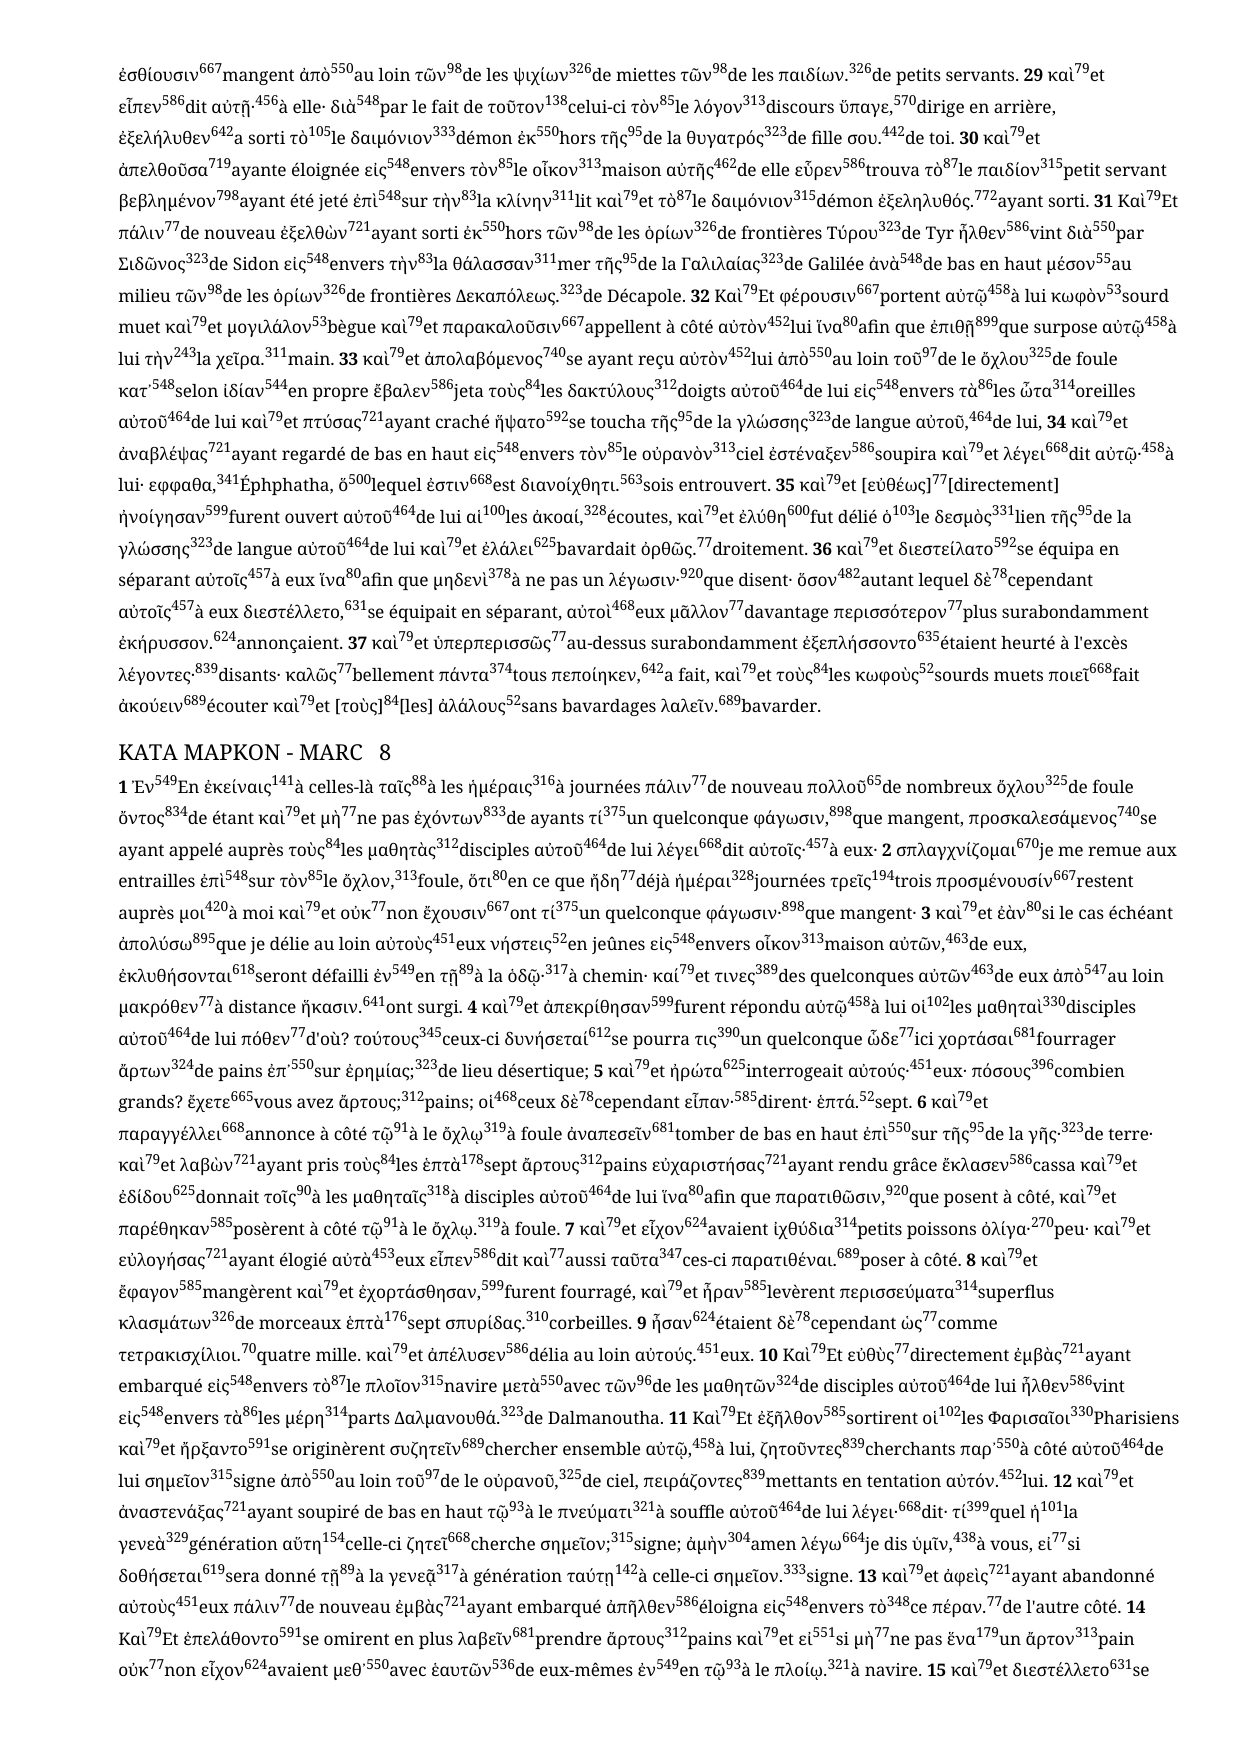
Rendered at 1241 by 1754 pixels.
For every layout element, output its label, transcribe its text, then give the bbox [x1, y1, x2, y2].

text 1 Ἐν549En ἐκείναις141à celles-là ταῖς88à les ἡμέραις316à journées πάλιν77de nouveau πολλοῦ65de nombreux ὄχλου325de foule ὄντος834de étant καὶ79et μὴ77ne pas ἐχόντων833de ayants τί375un quelconque φάγωσιν,898que mangent, προσκαλεσάμενος740se ayant appelé auprès τοὺς84les μαθητὰς312disciples αὐτοῦ464de lui λέγει668dit αὐτοῖς·457à eux· 2 σπλαγχνίζομαι670je me remue aux entrailles ἐπὶ548sur τὸν85le ὄχλον,313foule, ὅτι80en ce que ἤδη77déjà ἡμέραι328journées τρεῖς194trois προσμένουσίν667restent auprès μοι420à moi καὶ79et οὐκ77non ἔχουσιν667ont τί375un quelconque φάγωσιν·898que mangent· 3 καὶ79et ἐὰν80si le cas échéant ἀπολύσω895que je délie au loin αὐτοὺς451eux νήστεις52en jeûnes εἰς548envers οἶκον313maison αὐτῶν,463de eux, ἐκλυθήσονται618seront défailli ἐν549en τῇ89à la ὁδῷ·317à chemin· καί79et τινες389des quelconques αὐτῶν463de eux ἀπὸ547au loin μακρόθεν77à distance ἥκασιν.641ont surgi. 4 καὶ79et ἀπεκρίθησαν599furent répondu αὐτῷ458à lui οἱ102les μαθηταὶ330disciples αὐτοῦ464de lui πόθεν77d'où? τούτους345ceux-ci δυνήσεταί612se pourra τις390un quelconque ὧδε77ici χορτάσαι681fourrager ἄρτων324de pains ἐπ᾽550sur ἐρημίας;323de lieu désertique; 5 καὶ79et ἠρώτα625interrogeait αὐτούς·451eux· πόσους396combien grands? ἔχετε665vous avez ἄρτους;312pains; οἱ468ceux δὲ78cependant εἶπαν·585dirent· ἑπτά.52sept. 6 καὶ79et παραγγέλλει668annonce à côté τῷ91à le ὄχλῳ319à foule ἀναπεσεῖν681tomber de bas en haut ἐπὶ550sur τῆς95de la γῆς·323de terre· καὶ79et λαβὼν721ayant pris τοὺς84les ἑπτὰ178sept ἄρτους312pains εὐχαριστήσας721ayant rendu grâce ἔκλασεν586cassa καὶ79et ἐδίδου625donnait τοῖς90à les μαθηταῖς318à disciples αὐτοῦ464de lui ἵνα80afin que παρατιθῶσιν,920que posent à côté, καὶ79et παρέθηκαν585posèrent à côté τῷ91à le ὄχλῳ.319à foule. 7 καὶ79et εἶχον624avaient ἰχθύδια314petits poissons ὀλίγα·270peu· καὶ79et εὐλογήσας721ayant élogié αὐτὰ453eux εἶπεν586dit καὶ77aussi ταῦτα347ces-ci παρατιθέναι.689poser à côté. 8 καὶ79et ἔφαγον585mangèrent καὶ79et ἐχορτάσθησαν,599furent fourragé, καὶ79et ἦραν585levèrent περισσεύματα314superflus κλασμάτων326de morceaux ἑπτὰ176sept σπυρίδας.310corbeilles. 9 ἦσαν624étaient δὲ78cependant ὡς77comme τετρακισχίλιοι.70quatre mille. καὶ79et ἀπέλυσεν586délia au loin αὐτούς.451eux. 10 Καὶ79Et εὐθὺς77directement ἐμβὰς721ayant embarqué εἰς548envers τὸ87le πλοῖον315navire μετὰ550avec τῶν96de les μαθητῶν324de disciples αὐτοῦ464de lui ἦλθεν586vint εἰς548envers τὰ86les μέρη314parts Δαλμανουθά.323de Dalmanoutha. 11 Καὶ79Et ἐξῆλθον585sortirent οἱ102les Φαρισαῖοι330Pharisiens καὶ79et ἤρξαντο591se originèrent συζητεῖν689chercher ensemble αὐτῷ,458à lui, ζητοῦντες839cherchants παρ᾽550à côté αὐτοῦ464de lui σημεῖον315signe ἀπὸ550au loin τοῦ97de le οὐρανοῦ,325de ciel, πειράζοντες839mettants en tentation αὐτόν.452lui. 12 καὶ79et ἀναστενάξας721ayant soupiré de bas en haut τῷ93à le πνεύματι321à souffle αὐτοῦ464de lui λέγει·668dit· τί399quel ἡ101la γενεὰ329génération αὕτη154celle-ci ζητεῖ668cherche σημεῖον;315signe; ἀμὴν304amen λέγω664je dis ὑμῖν,438à vous, εἰ77si δοθήσεται619sera donné τῇ89à la γενεᾷ317à génération ταύτῃ142à celle-ci σημεῖον.333signe. 13 καὶ79et ἀφεὶς721ayant abandonné αὐτοὺς451eux πάλιν77de nouveau ἐμβὰς721ayant embarqué ἀπῆλθεν586éloigna εἰς548envers τὸ348ce πέραν.77de l'autre côté. 14 Καὶ79Et ἐπελάθοντο591se omirent en plus λαβεῖν681prendre ἄρτους312pains καὶ79et εἰ551si μὴ77ne pas ἕνα179un ἄρτον313pain οὐκ77non εἶχον624avaient μεθ᾽550avec ἑαυτῶν536de eux-mêmes ἐν549en τῷ93à le πλοίῳ.321à navire. 15 καὶ79et διεστέλλετο631se équipait en séparant αὐτοῖς457à eux λέγων·840disant· ὁρᾶτε,569voyez, βλέπετε569regardez ἀπὸ550au loin τῆς95de la ζύμης323de levain τῶν96de les Φαρισαίων324de Pharisiens καὶ79et τῆς95de la ζύμης323de levain τῶν96de les Ἡρῳδιανῶν.324de Hérodiens. 16 καὶ79et διελογίζοντο630se calculaient au-travers πρὸς548vers ἀλλήλους501les uns les autres ὅτι80en ce que ἄρτους312pains οὐκ77non ἔχουσιν.667ont. 17 καὶ79et γνοὺς721ayant connu ὁ103le Ἰησοῦς331Iésous λέγει668dit αὐτοῖς·457à eux· τί399quel διαλογίζεσθε671vous vous calculez au-travers ὅτι80en ce que ἄρτους312pains οὐκ77non ἔχετε;665vous avez; οὔπω77non encore νοεῖτε665vous intelligez οὐδὲ79non cependant συνίετε;665vous comprenez; πεπωρωμένην794ayante étée rendue calleux ἔχετε665vous avez τὴν83la καρδίαν311coeur ὑμῶν;441de vous; 18 ὀφθαλμοὺς312yeux ἔχοντες839ayants οὐ77non βλέπετε665vous regardez καὶ79et ὦτα314oreilles ἔχοντες839ayants οὐκ77non ἀκούετε;665vous écoutez; καὶ79et οὐ77non μνημονεύετε,665vous mémorez, 19 ὅτε80lorsque τοὺς84les πέντε178cinq ἄρτους312pains ἔκλασα582je cassai εἰς548envers τοὺς84les πεντακισχιλίους,52cinq mille, πόσους161combien grands? κοφίνους312couffins κλασμάτων326de morceaux πλήρεις52de plénitudes ἤρατε;583vous levâtes; λέγουσιν667disent αὐτῷ·458à lui· δώδεκα.52douze. 20 ὅτε80lorsque καὶ77aussi τοὺς84les ἑπτὰ52sept εἰς548envers τοὺς84les τετρακισχιλίους,52quatre mille, πόσων168de combien grandes? σπυρίδων322de corbeilles πληρώματα314plénitudes κλασμάτων326de morceaux ἤρατε;583vous levâtes; καὶ79et λέγουσιν667disent [αὐτῷ]·458[à lui]· ἑπτά.50sept. 21 καὶ79et ἔλεγεν625disait αὐτοῖς·457à eux· πῶς77comment? οὔπω77non encore συνίετε;665vous comprenez; 22 Καὶ79Et ἔρχονται673se viennent εἰς548envers Βηθσαϊδάν.311Bethsaïda. Καὶ79Et φέρουσιν667portent αὐτῷ458à lui τυφλὸν53aveugle καὶ79et παρακαλοῦσιν667appellent à côté αὐτὸν452lui ἵνα80afin que αὐτοῦ464de lui ἅψηται.905que se touche. 23 καὶ79et ἐπιλαβόμενος740se ayant emparé τῆς95de la χειρὸς323de main τοῦ97de le τυφλοῦ65de aveugle ἐξήνεγκεν586exporta αὐτὸν452lui ἔξω552au-dehors τῆς95de la κώμης323de village καὶ79et πτύσας721ayant craché εἰς548envers τὰ86les ὄμματα314yeux αὐτοῦ,464de lui, ἐπιθεὶς721ayant surposé τὰς82les χεῖρας310mains αὐτῷ458à lui ἐπηρώτα625surinterrogeait αὐτόν·452lui· εἴ340si τι375un quelconque βλέπεις;666tu regardes; 24 καὶ79et ἀναβλέψας721ayant regardé de bas en haut ἔλεγεν·625disait· βλέπω664je regarde τοὺς84les ἀνθρώπους312êtres humains ὅτι80en ce que ὡς80comme δένδρα314arbres ὁρῶ664je vois περιπατοῦντας.821piétinants autour. 25 εἶτα77puis πάλιν77de nouveau ἐπέθηκεν586surposa τὰς82les χεῖρας310mains ἐπὶ548sur τοὺς84les ὀφθαλμοὺς312yeux αὐτοῦ,464de lui, καὶ79et διέβλεψεν586regarda à travers καὶ79et ἀπεκατέστη586reconstitua καὶ79et ἐνέβλεπεν625entrait regard τηλαυγῶς77clairement au loin ἅπαντα.374en totalités. 26 καὶ79et ἀπέστειλεν586envoya αὐτὸν452lui εἰς548envers οἶκον313maison αὐτοῦ464de lui λέγων·840disant· μηδὲ77ni cependant εἰς548envers τὴν83la κώμην311village εἰσέλθῃς.897que tu viennes à l'intérieur. 27 Καὶ79Et ἐξῆλθεν586sortit ὁ103le Ἰησοῦς331Iésous καὶ79et οἱ102les μαθηταὶ330disciples αὐτοῦ464de lui εἰς548envers τὰς82les κώμας310villages Καισαρείας323de Kaesareia τῆς356de celle Φιλίππου·325de Philippe· καὶ79et ἐν549en τῇ89à la ὁδῷ317à chemin ἐπηρώτα625surinterrogeait τοὺς84les μαθητὰς312disciples αὐτοῦ464de lui λέγων840disant αὐτοῖς·457à eux· τίνα397quel με417moi λέγουσιν667disent οἱ102les ἄνθρωποι330êtres humains εἶναι;689être; 28 οἱ468ceux δὲ78cependant εἶπαν585dirent αὐτῷ458à lui λέγοντες839disants [ὅτι]80[en ce que] Ἰωάννην313Ioannes τὸν85le βαπτιστήν,313Baptiseur, καὶ79et ἄλλοι389autres Ἠλίαν,313Élia, ἄλλοι389autres δὲ78cependant ὅτι80en ce que εἷς71un τῶν96de les προφητῶν.324de prophètes. 29 καὶ79et αὐτὸς469lui ἐπηρώτα625surinterrogeait αὐτούς·451eux· ὑμεῖς447vous δὲ78cependant τίνα397quel με417moi λέγετε665vous dites εἶναι;689être; ἀποκριθεὶς760ayant été répondu δὲ78cependant ὁ103le Πέτρος331Pierre λέγει668dit αὐτῷ·458à lui· σὺ448toi εἶ666tu es ὁ103le χριστός.331Christ. 30 καὶ79et ἐπετίμησεν586survalorisa αὐτοῖς457à eux ἵνα80afin que μηδενὶ378à ne pas un λέγωσιν920que disent περὶ550autour αὐτοῦ.464de lui. 31 Καὶ79Et ἤρξατο592se origina διδάσκειν689enseigner αὐτοὺς451eux ὅτι80en ce que δεῖ668lie τὸν85le υἱὸν313fils τοῦ97de le ἀνθρώπου325de être humain πολλὰ374nombreux παθεῖν681souffrir καὶ79et ἀποδοκιμασθῆναι683être éprouvé en rejet ὑπὸ550sous τῶν96de les πρεσβυτέρων64de plus anciens καὶ79et τῶν96de les ἀρχιερέων324de chefs sacrificateurs καὶ79et τῶν96de les γραμματέων324de lettrés καὶ79et ἀποκτανθῆναι683être tué catégoriquement καὶ79et μετὰ548après τρεῖς176trois ἡμέρας310journées ἀναστῆναι·681redresser· 32 καὶ79et παρρησίᾳ317à oralité franche τὸν85le λόγον313discours ἐλάλει.625bavardait. καὶ79et προσλαβόμενος740se ayant pris auprès αὐτὸν452lui ὁ103le Πέτρος331Pierre ἤρξατο592se origina ἐπιτιμᾶν689survaloriser αὐτῷ.458à lui. 33 ὁ469celui δὲ78cependant ἐπιστραφεὶς760ayant été tourné sur καὶ79et ἰδὼν721ayant vu τοὺς84les μαθητὰς312disciples αὐτοῦ464de lui ἐπετίμησεν586survalorisa Πέτρῳ319à Pierre καὶ79et λέγει·668dit· ὕπαγε570dirige en arrière ὀπίσω552derrière μου,424de moi, σατανᾶ,337Satanas, ὅτι80en ce que οὐ77non φρονεῖς666tu penses τὰ347ces τοῦ97de le θεοῦ325de Dieu ἀλλὰ79mais τὰ347ces τῶν96de les ἀνθρώπων.324de êtres humains. 34 Καὶ79Et προσκαλεσάμενος740se ayant appelé auprès τὸν85le ὄχλον313foule σὺν549avec τοῖς90à les μαθηταῖς318à disciples αὐτοῦ464de lui εἶπεν586dit αὐτοῖς·457à eux· εἴ80si τις390un quelconque θέλει668veut ὀπίσω552derrière μου424de moi ἀκολουθεῖν,689suivre, ἀπαρνησάσθω560se dénie ἑαυτὸν528lui-même καὶ79et ἀράτω556lève τὸν85le σταυρὸν313croix αὐτοῦ464de lui καὶ79et ἀκολουθείτω572suive μοι.420à moi. 35 ὃς498lequel γὰρ79car ἐὰν340si le cas échéant θέλῃ921que veuille τὴν83la ψυχὴν311âme αὐτοῦ464de lui σῶσαι681sauver ἀπολέσει606dépérira αὐτήν·450elle· ὃς498lequel δ᾽78cependant ἂν340le cas échéant ἀπολέσει606dépérira τὴν83la ψυχὴν311âme αὐτοῦ464de lui ἕνεκεν552à cause ἐμοῦ424de moi καὶ79et τοῦ99de le εὐαγγελίου327de évangile σώσει606sauvera αὐτήν.450elle. 36 τί399quel γὰρ79car ὠφελεῖ668profite ἄνθρωπον313être humain κερδῆσαι681gagner τὸν85le κόσμον313monde ὅλον269tout entier καὶ79et ζημιωθῆναι683être endommagé τὴν83la ψυχὴν311âme αὐτοῦ;464de lui; 37 τί399quel γὰρ79car δοῖ899que donne ἄνθρωπος331être humain ἀντάλλαγμα315en contre échange τῆς95de la ψυχῆς323de âme αὐτοῦ;464de lui; 38 ὃς498lequel γὰρ79car ἐὰν340si le cas échéant ἐπαισχυνθῇ911que soit eu honte sur με417moi καὶ79et τοὺς84les ἐμοὺς217miens λόγους312discours ἐν549en τῇ89à la γενεᾷ317à génération ταύτῃ142à celle-ci τῇ89à la μοιχαλίδι8à adultéresse καὶ79et ἁμαρτωλῷ,8à fauteuse, καὶ77aussi ὁ103le υἱὸς331fils τοῦ97de le ἀνθρώπου325de être humain ἐπαισχυνθήσεται619sera eu honte sur αὐτόν,452lui, ὅταν80lorsque le cas échéant ἔλθῃ899que vienne ἐν549en τῇ89à la δόξῃ317à gloire τοῦ97de le πατρὸς325de père αὐτοῦ464de lui μετὰ550avec τῶν96de les ἀγγέλων324de anges τῶν96de les ἁγίων.15de saints. [118, 771, 1181, 1682]
text 1 Καὶ79Et συνάγονται679sont menés ensemble πρὸς548vers αὐτὸν452lui οἱ102les Φαρισαῖοι330Pharisiens καί79et τινες389des quelconques τῶν96de les γραμματέων324de lettrés ἐλθόντες720ayants venus ἀπὸ550au loin Ἱεροσολύμων.326de Ierosolymas. 2 καὶ79et ἰδόντες720ayants vus τινὰς372des quelconques τῶν96de les μαθητῶν324de disciples αὐτοῦ464de lui ὅτι80en ce que κοιναῖς7à communes χερσίν,316à mains, τοῦτ᾽366ce-ci ἔστιν668est ἀνίπτοις,35à non lavées, ἐσθίουσιν667mangent τοὺς84les ἄρτους312pains 3 –935– οἱ102les γὰρ79car Φαρισαῖοι330Pharisiens καὶ79et πάντες286tous οἱ102les Ἰουδαῖοι70Ioudaiens ἐὰν80si le cas échéant μὴ77ne pas πυγμῇ317à poing serré νίψωνται904que se lavent τὰς82les χεῖρας310mains οὐκ77non ἐσθίουσιν,667mangent, κρατοῦντες839saisissants avec force τὴν83la παράδοσιν311transmission τῶν96de les πρεσβυτέρων,64de plus anciens, 4 καὶ79et ἀπ᾽550au loin ἀγορᾶς323de agora ἐὰν80si le cas échéant μὴ77ne pas βαπτίσωνται904que se baptisent οὐκ77non ἐσθίουσιν,667mangent, καὶ79et ἄλλα391autres πολλά288nombreux ἐστιν668est ἃ481lesquels παρέλαβον585prirent à côté κρατεῖν,689saisir avec force, βαπτισμοὺς312baptisations ποτηρίων326de récipients à boire καὶ79et ξεστῶν324de cruches καὶ79et χαλκίων326de ustensiles en cuivres [καὶ79[et κλινῶν]322de lits] –935– 5 καὶ79et ἐπερωτῶσιν667surinterrogent αὐτὸν452lui οἱ102les Φαρισαῖοι330Pharisiens καὶ79et οἱ102les γραμματεῖς·330lettrés· διὰ548par le fait de τί399quel οὐ77non περιπατοῦσιν667piétinent autour οἱ102les μαθηταί330disciples σου442de toi κατὰ548selon τὴν83la παράδοσιν311transmission τῶν96de les πρεσβυτέρων,64de plus anciens, ἀλλὰ79mais κοιναῖς7à communes χερσὶν316à mains ἐσθίουσιν667mangent τὸν85le ἄρτον;313pain; 6 Ὁ469Celui δὲ78cependant ἀποκριθεὶς760ayant été répondu εἶπεν586dit αὐτοῖς·457à eux· ὅτι80en ce que καλῶς77bellement ἐπροφήτευσεν586prophétisa Ἠσαΐας331Ésaïa περὶ550autour ὑμῶν441de vous τῶν96de les ὑποκριτῶν,324de hypocrites, ὡς80comme γέγραπται654a été graphé [ὅτι]80[en ce que] οὗτος156celui-ci ὁ103le λαὸς331peuple τοῖς92à les χείλεσίν320à lèvres με417moi τιμᾷ,668valorise, ἡ101la δὲ78cependant καρδία329coeur αὐτῶν463de eux πόρρω77loin devant ἀπέχει668tient au loin ἀπ᾽550au loin ἐμοῦ·424de moi· 7 μάτην77vainement δὲ78cependant σέβονταί673se vénèrent με417moi διδάσκοντες839enseignants διδασκαλίας310enseignements ἐντάλματα314commandements ἀνθρώπων.324de êtres humains. 8 ἀφέντες720ayants abandonnés τὴν83la ἐντολὴν311commandement τοῦ97de le θεοῦ325de Dieu κρατεῖτε665vous saisissez avec force τὴν83la παράδοσιν311transmission τῶν96de les ἀνθρώπων.324de êtres humains. 9 καὶ79et ἔλεγεν625disait αὐτοῖς·457à eux· καλῶς77bellement ἀθετεῖτε665vous démettez τὴν83la ἐντολὴν311commandement τοῦ97de le θεοῦ,325de Dieu, ἵνα80afin que τὴν83la παράδοσιν311transmission ὑμῶν441de vous τηρήσητε.896que vous gardiez. 10 Μωϋσῆς331Môusês γὰρ79car εἶπεν·586dit· τίμα570valorise τὸν85le πατέρα313père σου442de toi καὶ79et τὴν83la μητέρα311mère σου,442de toi, καί·79et· ὁ364celui κακολογῶν840discourant en mal πατέρα313père ἢ79ou μητέρα311mère θανάτῳ319à trépas τελευτάτω.572parvienne à l'achèvement. 11 ὑμεῖς447vous δὲ78cependant λέγετε·665vous dites· ἐὰν80si le cas échéant εἴπῃ899que dise ἄνθρωπος331être humain τῷ91à le πατρὶ319à père ἢ79ou τῇ89à la μητρί·317à mère· κορβᾶν,341korban, ὅ500lequel ἐστιν668est δῶρον,333don, ὃ482lequel ἐὰν340si le cas échéant ἐξ550hors ἐμοῦ424de moi ὠφεληθῇς,909que tu sois profité, 12 οὐκέτι77non plus ἀφίετε665vous abandonnez αὐτὸν452lui οὐδὲν375aucun ποιῆσαι681faire τῷ91à le πατρὶ319à père ἢ79ou τῇ89à la μητρί,317à mère, 13 ἀκυροῦντες839annulants τὸν85le λόγον313discours τοῦ97de le θεοῦ325de Dieu τῇ89à la παραδόσει317à transmission ὑμῶν441de vous ᾗ484à laquelle παρεδώκατε·583vous transmîtes· καὶ79et παρόμοια5ressemblants à côté τοιαῦτα347tels πολλὰ270nombreux ποιεῖτε.665vous faites. 14 Καὶ79Et προσκαλεσάμενος740se ayant appelé auprès πάλιν77de nouveau τὸν85le ὄχλον313foule ἔλεγεν625disait αὐτοῖς·457à eux· ἀκούσατέ553écoutez μου424de moi πάντες389tous καὶ79et σύνετε.553comprenez. 15 οὐδέν392aucun ἐστιν668est ἔξωθεν552au dehors τοῦ97de le ἀνθρώπου325de être humain εἰσπορευόμενον869se allant à l'intérieur εἰς548envers αὐτὸν452lui ὃ500lequel δύναται674se peut κοινῶσαι681rendre commun αὐτόν,452lui, ἀλλὰ79mais τὰ365ces ἐκ550hors τοῦ97de le ἀνθρώπου325de être humain ἐκπορευόμενά868se allants au dehors ἐστιν668est τὰ365ces κοινοῦντα841rendants communs τὸν85le ἄνθρωπον.313être humain. 16 17 Καὶ79Et ὅτε80lorsque εἰσῆλθεν586vint à l'intérieur εἰς548envers οἶκον313maison ἀπὸ550au loin τοῦ97de le ὄχλου,325de foule, ἐπηρώτων624surinterrogeaient αὐτὸν452lui οἱ102les μαθηταὶ330disciples αὐτοῦ464de lui τὴν83la παραβολήν.311parabole. 18 καὶ79et λέγει668dit αὐτοῖς·457à eux· οὕτως77ainsi καὶ77aussi ὑμεῖς447vous ἀσύνετοί46sans capables de comprendre ἐστε;665vous êtes; οὐ77non νοεῖτε665vous intelligez ὅτι80en ce que πᾶν392tout τὸ366ce ἔξωθεν77au dehors εἰσπορευόμενον869se allant à l'intérieur εἰς548envers τὸν85le ἄνθρωπον313être humain οὐ77non δύναται674se peut αὐτὸν452lui κοινῶσαι681rendre commun 19 ὅτι80en ce que οὐκ77non εἰσπορεύεται674se va à l'intérieur αὐτοῦ464de lui εἰς548envers τὴν83la καρδίαν311coeur ἀλλ᾽79mais εἰς548envers τὴν83la κοιλίαν,311cavité ventrale, καὶ79et εἰς548envers τὸν85le ἀφεδρῶνα313latrine ἐκπορεύεται,674se va au dehors, καθαρίζων840purifiant πάντα270tous τὰ86les βρώματα;314aliments; 20 ἔλεγεν625disait δὲ78cependant ὅτι80en ce que τὸ366ce ἐκ550hors τοῦ97de le ἀνθρώπου325de être humain ἐκπορευόμενον,869se allant au dehors, ἐκεῖνο366ce-là κοινοῖ668rend commun τὸν85le ἄνθρωπον.313être humain. 21 ἔσωθεν77au dedans γὰρ79car ἐκ550hors τῆς95de la καρδίας323de coeur τῶν96de les ἀνθρώπων324de êtres humains οἱ102les διαλογισμοὶ330calculs au-travers οἱ102les κακοὶ21malicieux ἐκπορεύονται,673se vont au dehors, πορνεῖαι,328pornations, κλοπαί,328vols, φόνοι,330meurtres, 22 μοιχεῖαι,328adultérations, πλεονεξίαι,328cupidités, πονηρίαι,328méchancetés, δόλος,331fraude, ἀσέλγεια,329luxure, ὀφθαλμὸς331oeil πονηρός,71méchant, βλασφημία,329blasphémie, ὑπερηφανία,329prétention, ἀφροσύνη·329insouciance· 23 πάντα288tous ταῦτα157ces-ci τὰ104les πονηρὰ72méchants ἔσωθεν77au dedans ἐκπορεύεται674se va au dehors καὶ79et κοινοῖ668rend commun τὸν85le ἄνθρωπον.313être humain. 24 Ἐκεῖθεν77De là δὲ78cependant ἀναστὰς721ayant redressé ἀπῆλθεν586éloigna εἰς548envers τὰ86les ὅρια314frontières Τύρου323de Tyr καὶ79et Σιδῶνος.323de Sidon. Καὶ79Et εἰσελθὼν721ayant venu à l'intérieur εἰς548envers οἰκίαν311maison d'habitation οὐδένα373aucun ἤθελεν625voulait γνῶναι,681connaître, καὶ79et οὐκ77non ἠδυνάσθη600fut pu λαθεῖν·681omettre· 25 ἀλλ᾽79mais εὐθὺς77directement ἀκούσασα719ayante écoutée γυνὴ329femme περὶ550autour αὐτοῦ,464de lui, ἧς490de laquelle εἶχεν625avait τὸ105le θυγάτριον333petite fille αὐτῆς462de elle πνεῦμα315souffle ἀκάθαρτον,6impur, ἐλθοῦσα719ayante venue προσέπεσεν586tomba vers πρὸς548vers τοὺς84les πόδας312pieds αὐτοῦ·464de lui· 26 ἡ101la δὲ78cependant γυνὴ329femme ἦν625était Ἑλληνίς,329Hellène, Συροφοινίκισσα329Syrienne-Phénicienne τῷ93à le γένει·321à genre· καὶ79et ἠρώτα625interrogeait αὐτὸν452lui ἵνα80afin que τὸ87le δαιμόνιον315démon ἐκβάλῃ899que éjecte ἐκ550hors τῆς95de la θυγατρὸς323de fille αὐτῆς.462de elle. 27 καὶ79et ἔλεγεν625disait αὐτῇ·456à elle· ἄφες554abandonne πρῶτον77premièrement χορτασθῆναι683être fourragé τὰ86les τέκνα,314enfants, οὐ77non γάρ79car ἐστιν668est καλὸν49beau λαβεῖν681prendre τὸν85le ἄρτον313pain τῶν98de les τέκνων326de enfants καὶ79et τοῖς92à les κυναρίοις320à chiots βαλεῖν.681jeter. 28 ἡ467celle δὲ78cependant ἀπεκρίθη600fut répondu καὶ79et λέγει668dit αὐτῷ·458à lui· ναί,304oui, κύριε·337Maître· καὶ77aussi τὰ104les κυνάρια332chiots ὑποκάτω552en dessous vers le bas τῆς95de la τραπέζης323de table ἐσθίουσιν667mangent ἀπὸ550au loin τῶν98de les ψιχίων326de miettes τῶν98de les παιδίων.326de petits servants. 29 καὶ79et εἶπεν586dit αὐτῇ·456à elle· διὰ548par le fait de τοῦτον138celui-ci τὸν85le λόγον313discours ὕπαγε,570dirige en arrière, ἐξελήλυθεν642a sorti τὸ105le δαιμόνιον333démon ἐκ550hors τῆς95de la θυγατρός323de fille σου.442de toi. 30 καὶ79et ἀπελθοῦσα719ayante éloignée εἰς548envers τὸν85le οἶκον313maison αὐτῆς462de elle εὗρεν586trouva τὸ87le παιδίον315petit servant βεβλημένον798ayant été jeté ἐπὶ548sur τὴν83la κλίνην311lit καὶ79et τὸ87le δαιμόνιον315démon ἐξεληλυθός.772ayant sorti. 31 Καὶ79Et πάλιν77de nouveau ἐξελθὼν721ayant sorti ἐκ550hors τῶν98de les ὁρίων326de frontières Τύρου323de Tyr ἦλθεν586vint διὰ550par Σιδῶνος323de Sidon εἰς548envers τὴν83la θάλασσαν311mer τῆς95de la Γαλιλαίας323de Galilée ἀνὰ548de bas en haut μέσον55au milieu τῶν98de les ὁρίων326de frontières Δεκαπόλεως.323de Décapole. 32 Καὶ79Et φέρουσιν667portent αὐτῷ458à lui κωφὸν53sourd muet καὶ79et μογιλάλον53bègue καὶ79et παρακαλοῦσιν667appellent à côté αὐτὸν452lui ἵνα80afin que ἐπιθῇ899que surpose αὐτῷ458à lui τὴν243la χεῖρα.311main. 33 καὶ79et ἀπολαβόμενος740se ayant reçu αὐτὸν452lui ἀπὸ550au loin τοῦ97de le ὄχλου325de foule κατ᾽548selon ἰδίαν544en propre ἔβαλεν586jeta τοὺς84les δακτύλους312doigts αὐτοῦ464de lui εἰς548envers τὰ86les ὦτα314oreilles αὐτοῦ464de lui καὶ79et πτύσας721ayant craché ἥψατο592se toucha τῆς95de la γλώσσης323de langue αὐτοῦ,464de lui, 34 καὶ79et ἀναβλέψας721ayant regardé de bas en haut εἰς548envers τὸν85le οὐρανὸν313ciel ἐστέναξεν586soupira καὶ79et λέγει668dit αὐτῷ·458à lui· εφφαθα,341Éphphatha, ὅ500lequel ἐστιν668est διανοίχθητι.563sois entrouvert. 35 καὶ79et [εὐθέως]77[directement] ἠνοίγησαν599furent ouvert αὐτοῦ464de lui αἱ100les ἀκοαί,328écoutes, καὶ79et ἐλύθη600fut délié ὁ103le δεσμὸς331lien τῆς95de la γλώσσης323de langue αὐτοῦ464de lui καὶ79et ἐλάλει625bavardait ὀρθῶς.77droitement. 36 καὶ79et διεστείλατο592se équipa en séparant αὐτοῖς457à eux ἵνα80afin que μηδενὶ378à ne pas un λέγωσιν·920que disent· ὅσον482autant lequel δὲ78cependant αὐτοῖς457à eux διεστέλλετο,631se équipait en séparant, αὐτοὶ468eux μᾶλλον77davantage περισσότερον77plus surabondamment ἐκήρυσσον.624annonçaient. 37 καὶ79et ὑπερπερισσῶς77au-dessus surabondamment ἐξεπλήσσοντο635étaient heurté à l'excès λέγοντες·839disants· καλῶς77bellement πάντα374tous πεποίηκεν,642a fait, καὶ79et τοὺς84les κωφοὺς52sourds muets ποιεῖ668fait ἀκούειν689écouter καὶ79et [τοὺς]84[les] ἀλάλους52sans bavardages λαλεῖν.689bavarder. [118, 59, 1181, 718]
text ΚΑΤΑ ΜΑΡΚΟΝ - MARC 8 [118, 736, 1181, 766]
